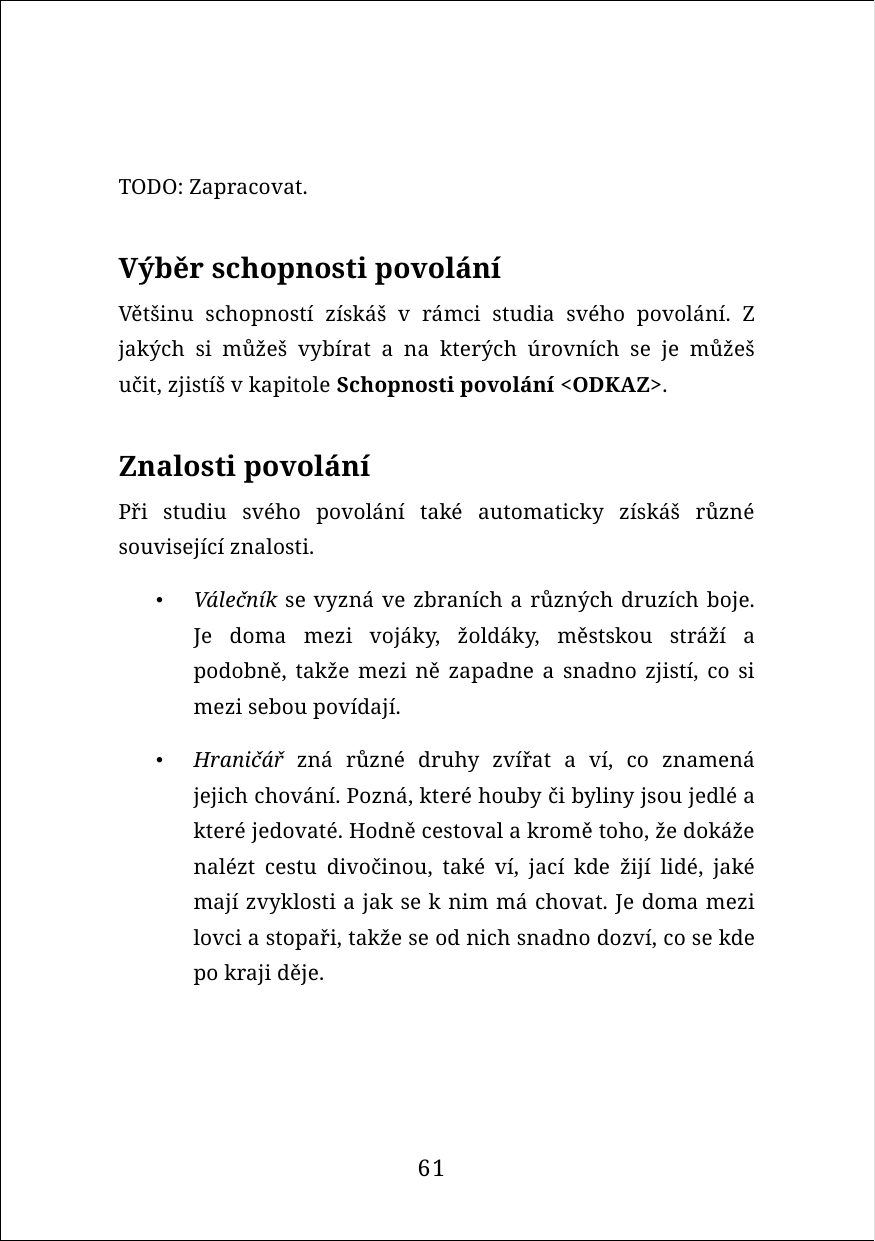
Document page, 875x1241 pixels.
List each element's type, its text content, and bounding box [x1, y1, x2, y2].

subtitle Výběr schopnosti povolání [118, 249, 756, 287]
subtitle Znalosti povolání [118, 447, 756, 485]
list Hraničář zná různé druhy zvířat a ví, co znamená jejich chování. Pozná, které houby či byliny jsou jedlé a které jedovaté. Hodně cestoval a kromě toho, že dokáže nalézt cestu divočinou, také ví, jací kde žijí lidé, jaké mají zvyklosti a jak se k nim má chovat. Je doma mezi lovci a stopaři, takže se od nich snadno dozví, co se kde po kraji děje. [156, 745, 756, 987]
text TODO: Zapracovat. [118, 172, 756, 200]
text Při studiu svého povolání také automaticky získáš různé související znalosti. [118, 497, 756, 561]
list Válečník se vyzná ve zbraních a různých druzích boje. Je doma mezi vojáky, žoldáky, městskou stráží a podobně, takže mezi ně zapadne a snadno zjistí, co si mezi sebou povídají. [156, 586, 756, 721]
text Většinu schopností získáš v rámci studia svého povolání. Z jakých si můžeš vybírat a na kterých úrovních se je můžeš učit, zjistíš v kapitole Schopnosti povolání <ODKAZ>. [118, 299, 756, 398]
